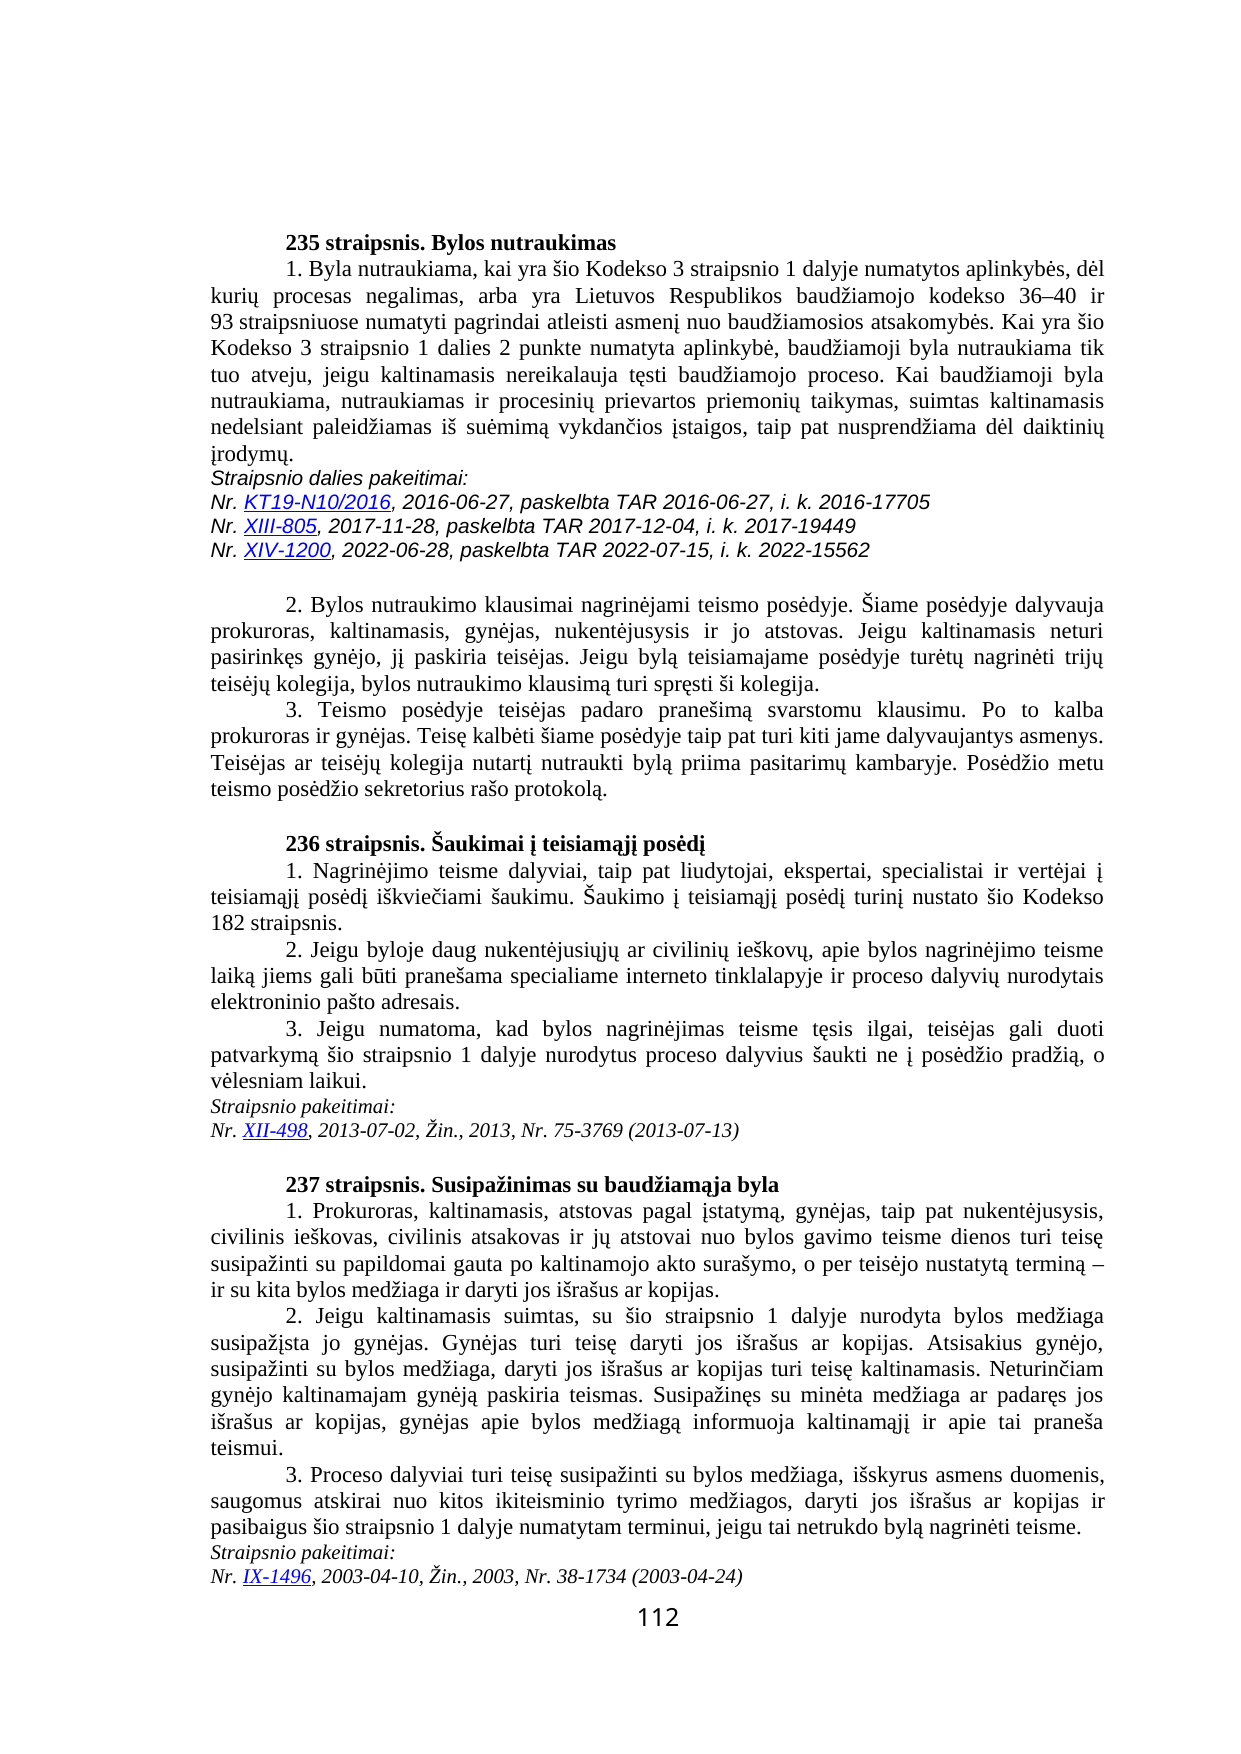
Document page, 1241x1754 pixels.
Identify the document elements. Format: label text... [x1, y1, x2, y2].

text 3. Teismo posėdyje teisėjas padaro pranešimą svarstomu klausimu. Po to kalba prokuroras ir gynėjas. Teisę kalbėti šiame posėdyje taip pat turi kiti jame dalyvaujantys asmenys. Teisėjas ar teisėjų kolegija nutartį nutraukti bylą priima pasitarimų kambaryje. Posėdžio metu teismo posėdžio sekretorius rašo protokolą. [210, 696, 1105, 802]
text Straipsnio dalies pakeitimai: [210, 466, 1105, 490]
text 1. Nagrinėjimo teisme dalyviai, taip pat liudytojai, ekspertai, specialistai ir vertėjai į teisiamąjį posėdį iškviečiami šaukimu. Šaukimo į teisiamąjį posėdį turinį nustato šio Kodekso 182 straipsnis. [210, 857, 1105, 936]
text 237 straipsnis. Susipažinimas su baudžiamąja byla [210, 1171, 1105, 1197]
text 2. Jeigu byloje daug nukentėjusiųjų ar civilinių ieškovų, apie bylos nagrinėjimo teisme laiką jiems gali būti pranešama specialiame interneto tinklalapyje ir proceso dalyvių nurodytais elektroninio pašto adresais. [210, 936, 1105, 1015]
text Straipsnio pakeitimai: [210, 1094, 1105, 1118]
text 3. Proceso dalyviai turi teisę susipažinti su bylos medžiaga, išskyrus asmens duomenis, saugomus atskirai nuo kitos ikiteisminio tyrimo medžiagos, daryti jos išrašus ar kopijas ir pasibaigus šio straipsnio 1 dalyje numatytam terminui, jeigu tai netrukdo bylą nagrinėti teisme. [210, 1461, 1105, 1540]
text Straipsnio pakeitimai: [210, 1540, 1105, 1564]
text 236 straipsnis. Šaukimai į teisiamąjį posėdį [210, 830, 1105, 857]
text 235 straipsnis. Bylos nutraukimas [210, 229, 1105, 255]
text Nr. XII-498, 2013-07-02, Žin., 2013, Nr. 75-3769 (2013-07-13) [210, 1118, 1105, 1142]
text Nr. IX-1496, 2003-04-10, Žin., 2003, Nr. 38-1734 (2003-04-24) [210, 1564, 1105, 1588]
text Nr. XIV-1200, 2022-06-28, paskelbta TAR 2022-07-15, i. k. 2022-15562 [210, 538, 1105, 562]
text 2. Jeigu kaltinamasis suimtas, su šio straipsnio 1 dalyje nurodyta bylos medžiaga susipažįsta jo gynėjas. Gynėjas turi teisę daryti jos išrašus ar kopijas. Atsisakius gynėjo, susipažinti su bylos medžiaga, daryti jos išrašus ar kopijas turi teisę kaltinamasis. Neturinčiam gynėjo kaltinamajam gynėją paskiria teismas. Susipažinęs su minėta medžiaga ar padaręs jos išrašus ar kopijas, gynėjas apie bylos medžiagą informuoja kaltinamąjį ir apie tai praneša teismui. [210, 1302, 1105, 1461]
text 1. Prokuroras, kaltinamasis, atstovas pagal įstatymą, gynėjas, taip pat nukentėjusysis, civilinis ieškovas, civilinis atsakovas ir jų atstovai nuo bylos gavimo teisme dienos turi teisę susipažinti su papildomai gauta po kaltinamojo akto surašymo, o per teisėjo nustatytą terminą – ir su kita bylos medžiaga ir daryti jos išrašus ar kopijas. [210, 1197, 1105, 1302]
text Nr. XIII-805, 2017-11-28, paskelbta TAR 2017-12-04, i. k. 2017-19449 [210, 514, 1105, 538]
text 1. Byla nutraukiama, kai yra šio Kodekso 3 straipsnio 1 dalyje numatytos aplinkybės, dėl kurių procesas negalimas, arba yra Lietuvos Respublikos baudžiamojo kodekso 36–40 ir 93 straipsniuose numatyti pagrindai atleisti asmenį nuo baudžiamosios atsakomybės. Kai yra šio Kodekso 3 straipsnio 1 dalies 2 punkte numatyta aplinkybė, baudžiamoji byla nutraukiama tik tuo atveju, jeigu kaltinamasis nereikalauja tęsti baudžiamojo proceso. Kai baudžiamoji byla nutraukiama, nutraukiamas ir procesinių prievartos priemonių taikymas, suimtas kaltinamasis nedelsiant paleidžiamas iš suėmimą vykdančios įstaigos, taip pat nusprendžiama dėl daiktinių įrodymų. [210, 255, 1105, 466]
text 2. Bylos nutraukimo klausimai nagrinėjami teismo posėdyje. Šiame posėdyje dalyvauja prokuroras, kaltinamasis, gynėjas, nukentėjusysis ir jo atstovas. Jeigu kaltinamasis neturi pasirinkęs gynėjo, jį paskiria teisėjas. Jeigu bylą teisiamajame posėdyje turėtų nagrinėti trijų teisėjų kolegija, bylos nutraukimo klausimą turi spręsti ši kolegija. [210, 591, 1105, 696]
text Nr. KT19-N10/2016, 2016-06-27, paskelbta TAR 2016-06-27, i. k. 2016-17705 [210, 490, 1105, 514]
text 3. Jeigu numatoma, kad bylos nagrinėjimas teisme tęsis ilgai, teisėjas gali duoti patvarkymą šio straipsnio 1 dalyje nurodytus proceso dalyvius šaukti ne į posėdžio pradžią, o vėlesniam laikui. [210, 1015, 1105, 1094]
